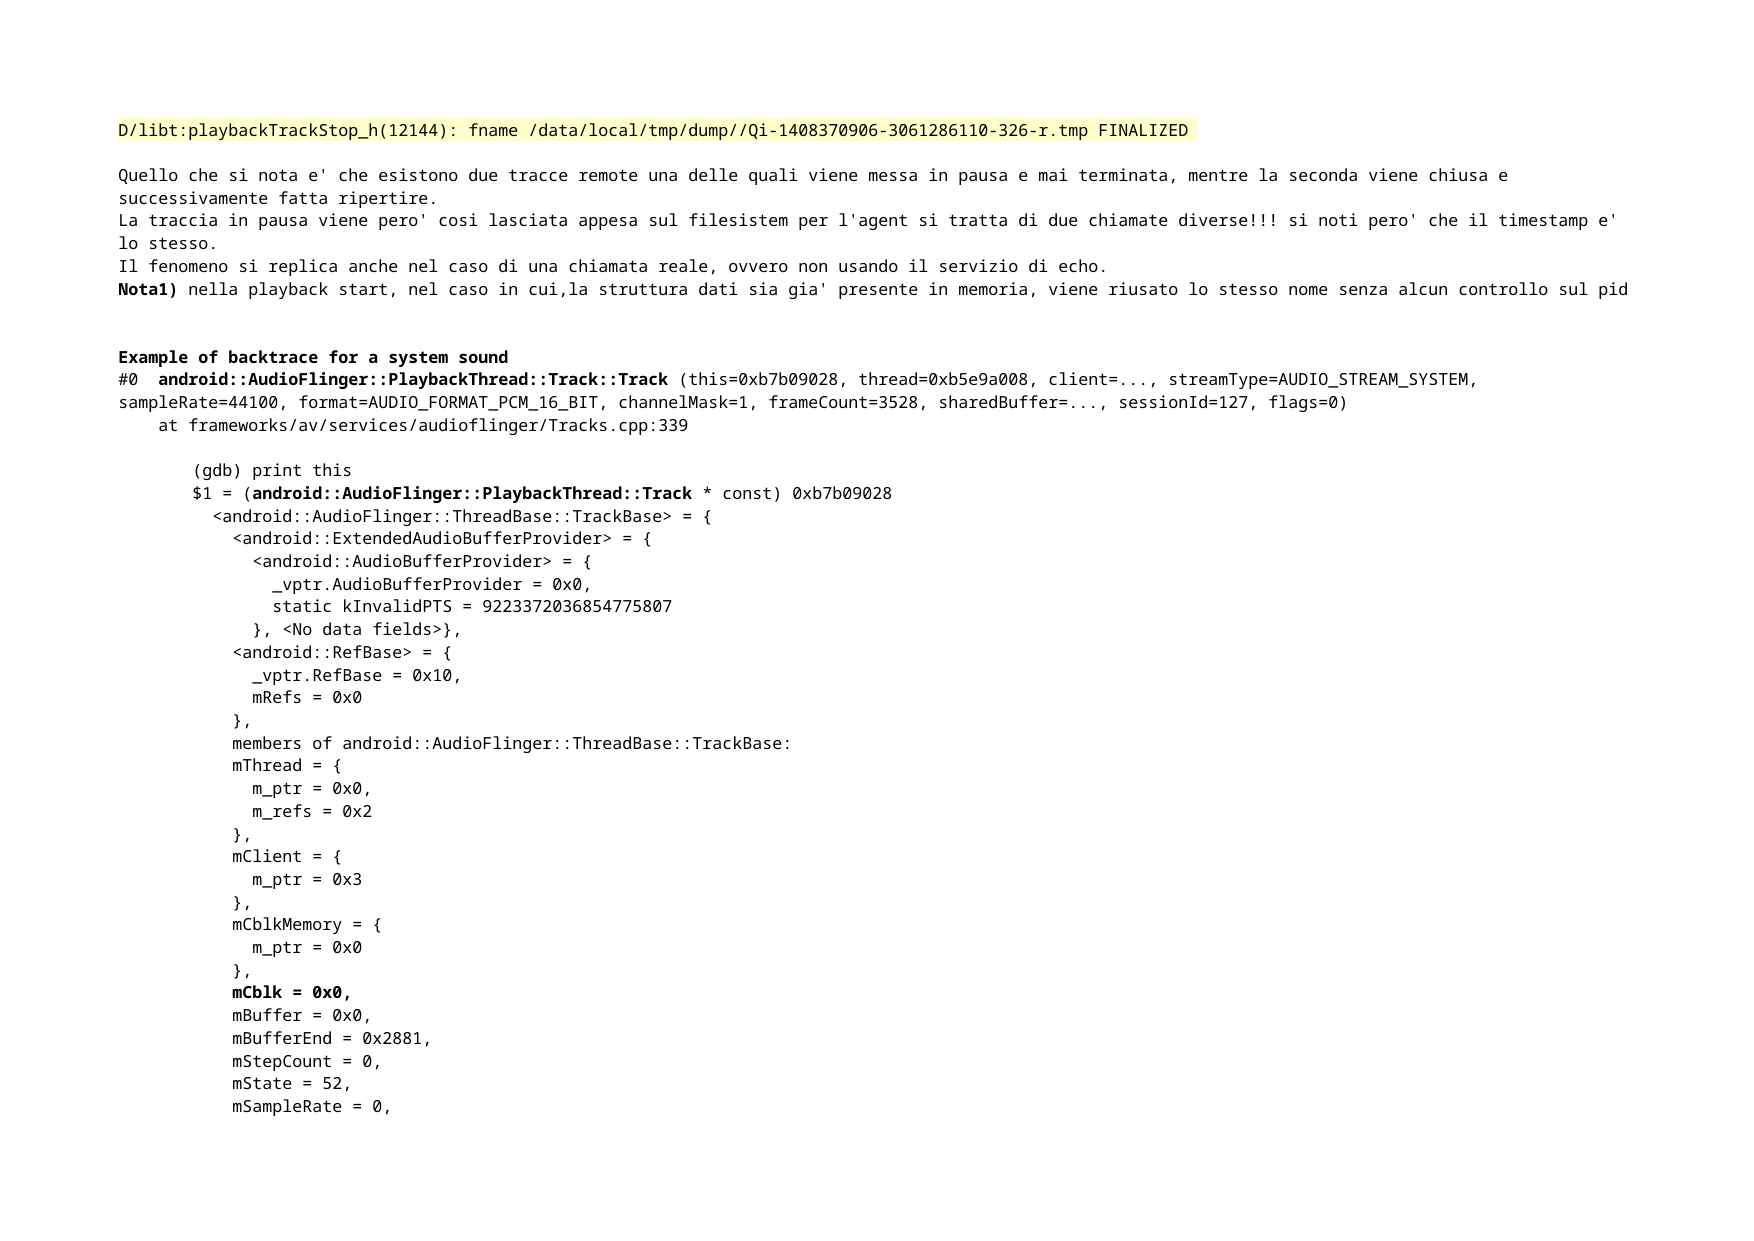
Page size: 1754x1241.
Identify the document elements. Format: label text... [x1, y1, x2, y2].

text _vptr.RefBase = 0x10, [192, 663, 1636, 686]
text }, [192, 890, 1636, 913]
text mClient = { [192, 845, 1636, 867]
text }, [192, 822, 1636, 845]
text m_ptr = 0x3 [192, 867, 1636, 890]
text }, [192, 708, 1636, 731]
text at frameworks/av/services/audioflinger/Tracks.cpp:339 [118, 413, 1636, 436]
text Il fenomeno si replica anche nel caso di una chiamata reale, ovvero non usando il servizio di echo. [118, 254, 1636, 277]
text (gdb) print this [192, 459, 1636, 481]
text mRefs = 0x0 [192, 686, 1636, 708]
text <android::AudioFlinger::ThreadBase::TrackBase> = { [192, 504, 1636, 527]
text mThread = { [192, 754, 1636, 777]
text m_ptr = 0x0, [192, 777, 1636, 799]
text mStepCount = 0, [192, 1049, 1636, 1072]
text mCblkMemory = { [192, 913, 1636, 936]
text Quello che si nota e' che esistono due tracce remote una delle quali viene messa in pausa e mai terminata, mentre la seconda viene chiusa e successivamente fatta ripertire. [118, 163, 1636, 209]
text }, [192, 958, 1636, 981]
text <android::AudioBufferProvider> = { [192, 549, 1636, 572]
text mBufferEnd = 0x2881, [192, 1026, 1636, 1049]
text static kInvalidPTS = 9223372036854775807 [192, 595, 1636, 618]
text m_refs = 0x2 [192, 799, 1636, 822]
text Example of backtrace for a system sound [118, 345, 1636, 368]
text }, <No data fields>}, [192, 618, 1636, 640]
text $1 = (android::AudioFlinger::PlaybackThread::Track * const) 0xb7b09028 [192, 481, 1636, 504]
text <android::RefBase> = { [192, 640, 1636, 663]
text members of android::AudioFlinger::ThreadBase::TrackBase: [192, 731, 1636, 754]
text m_ptr = 0x0 [192, 936, 1636, 958]
text mSampleRate = 0, [192, 1094, 1636, 1117]
text mCblk = 0x0, [192, 981, 1636, 1004]
text #0 android::AudioFlinger::PlaybackThread::Track::Track (this=0xb7b09028, thread=0xb5e9a008, client=..., streamType=AUDIO_STREAM_SYSTEM, sampleRate=44100, format=AUDIO_FORMAT_PCM_16_BIT, channelMask=1, frameCount=3528, sharedBuffer=..., sessionId=127, flags=0) [118, 368, 1636, 413]
text _vptr.AudioBufferProvider = 0x0, [192, 572, 1636, 595]
text mBuffer = 0x0, [192, 1004, 1636, 1026]
text La traccia in pausa viene pero' cosi lasciata appesa sul filesistem per l'agent si tratta di due chiamate diverse!!! si noti pero' che il timestamp e' lo stesso. [118, 209, 1636, 254]
text D/libt:playbackTrackStop_h(12144): fname /data/local/tmp/dump//Qi-1408370906-3061286110-326-r.tmp FINALIZED [118, 118, 1636, 141]
text Nota1) nella playback start, nel caso in cui,la struttura dati sia gia' presente in memoria, viene riusato lo stesso nome senza alcun controllo sul pid [118, 277, 1636, 300]
text <android::ExtendedAudioBufferProvider> = { [192, 527, 1636, 549]
text mState = 52, [192, 1072, 1636, 1094]
